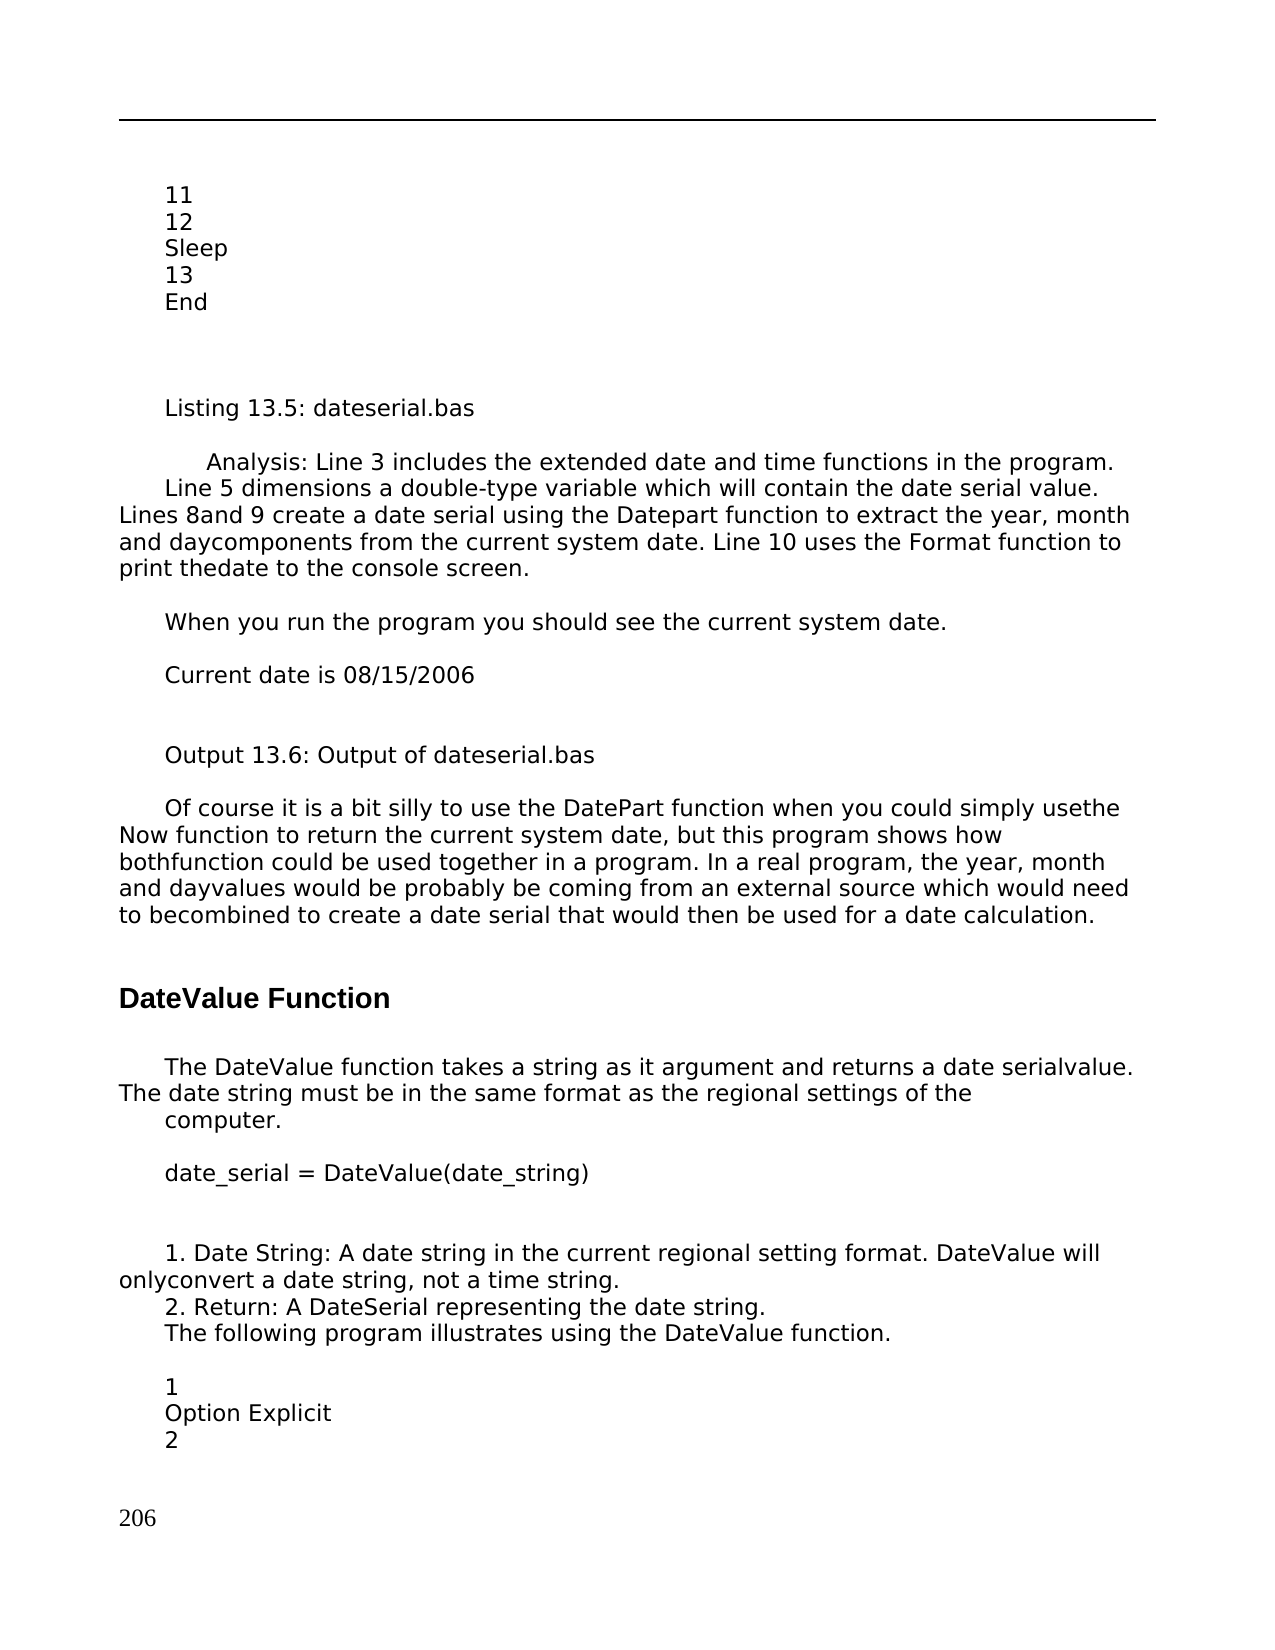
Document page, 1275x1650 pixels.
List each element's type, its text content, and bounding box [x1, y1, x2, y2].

text The DateValue function takes a string as it argument and returns a date serialvalue. The date string must be in the same format as the regional settings of the [118, 1054, 1156, 1107]
text 11 [118, 182, 1156, 209]
text 2. Return: A DateSerial representing the date string. [118, 1294, 1156, 1321]
text When you run the program you should see the current system date. [118, 609, 1156, 636]
text The following program illustrates using the DateValue function. [118, 1321, 1156, 1347]
text 1 [118, 1374, 1156, 1401]
text 1. Date String: A date string in the current regional setting format. DateValue will onlyconvert a date string, not a time string. [118, 1241, 1156, 1294]
text Sleep [118, 236, 1156, 262]
text 2 [118, 1427, 1156, 1454]
text date_serial = DateValue(date_string) [118, 1161, 1156, 1187]
text Of course it is a bit silly to use the DatePart function when you could simply usethe Now function to return the current system date, but this program shows how bothfunction could be used together in a program. In a real program, the year, month and dayvalues would be probably be coming from an external source which would need to becombined to create a date serial that would then be used for a date calculation. [118, 796, 1156, 929]
subtitle DateValue Function [118, 981, 1156, 1015]
text 12 [118, 209, 1156, 236]
text Listing 13.5: dateserial.bas [118, 396, 1156, 422]
text 13 [118, 262, 1156, 289]
text Output 13.6: Output of dateserial.bas [118, 742, 1156, 769]
text Option Explicit [118, 1401, 1156, 1427]
text End [118, 289, 1156, 316]
text Analysis: Line 3 includes the extended date and time functions in the program. [118, 449, 1156, 476]
text Current date is 08/15/2006 [118, 662, 1156, 689]
text computer. [118, 1107, 1156, 1134]
text Line 5 dimensions a double-type variable which will contain the date serial value. Lines 8and 9 create a date serial using the Datepart function to extract the year, month and daycomponents from the current system date. Line 10 uses the Format function to print thedate to the console screen. [118, 476, 1156, 582]
